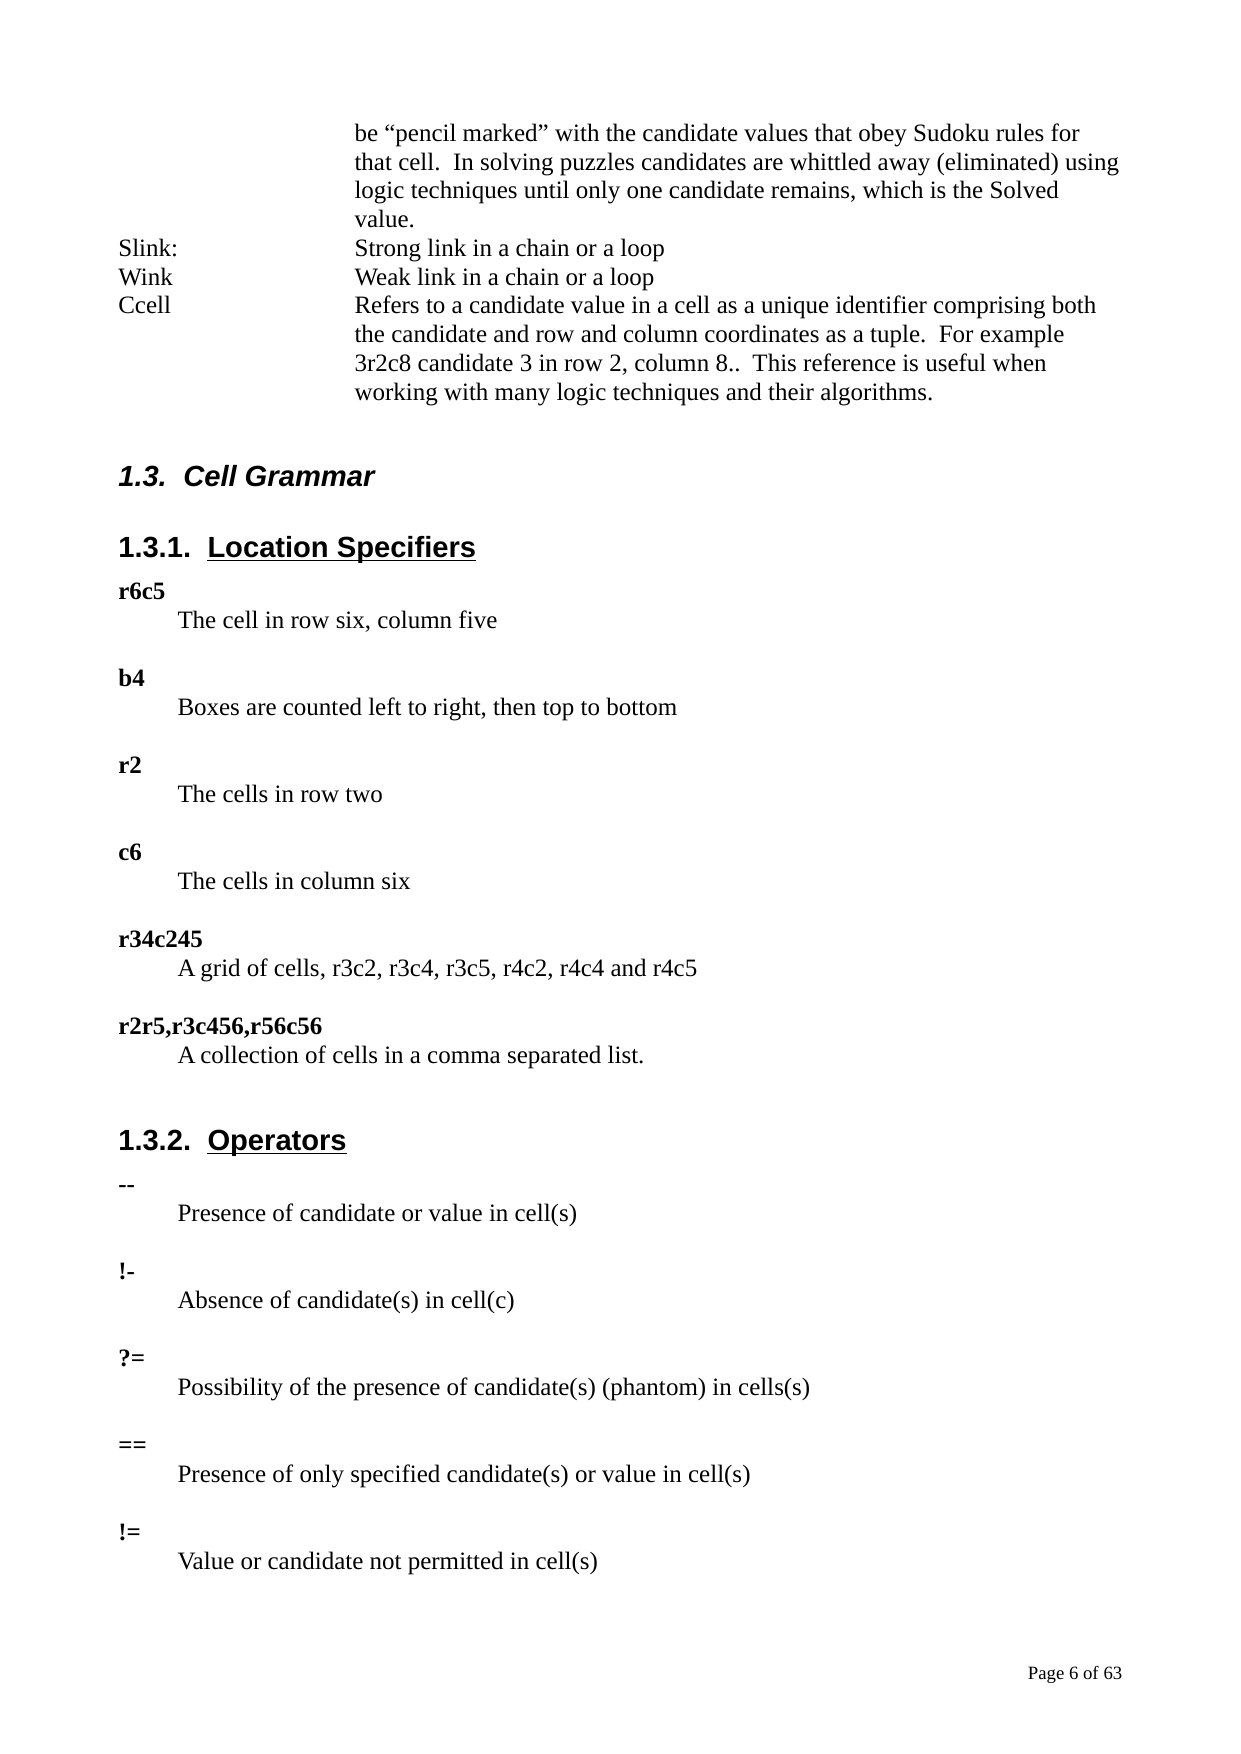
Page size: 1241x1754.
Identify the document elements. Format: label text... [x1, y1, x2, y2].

list Value or candidate not permitted in cell(s) [177, 1546, 1122, 1575]
text Ccell Refers to a candidate value in a cell as a unique identifier comprising both the candidate and row and column coordinates as a tuple. For example 3r2c8 candidate 3 in row 2, column 8.. This reference is useful when working with many logic techniques and their algorithms. [118, 291, 1122, 406]
list Absence of candidate(s) in cell(c) [177, 1285, 1122, 1314]
subtitle Operators [118, 1123, 1122, 1157]
list Presence of only specified candidate(s) or value in cell(s) [177, 1459, 1122, 1488]
subtitle -- [118, 1169, 1122, 1198]
text Wink Weak link in a chain or a loop [118, 262, 1122, 291]
text Slink: Strong link in a chain or a loop [118, 233, 1122, 262]
list The cell in row six, column five [177, 605, 1122, 634]
list The cells in column six [177, 866, 1122, 895]
subtitle ?= [118, 1343, 1122, 1372]
list A collection of cells in a comma separated list. [177, 1040, 1122, 1069]
list Boxes are counted left to right, then top to bottom [177, 692, 1122, 721]
list Possibility of the presence of candidate(s) (phantom) in cells(s) [177, 1372, 1122, 1401]
text be “pencil marked” with the candidate values that obey Sudoku rules for that cell. In solving puzzles candidates are whittled away (eliminated) using logic techniques until only one candidate remains, which is the Solved value. [118, 118, 1122, 233]
subtitle r6c5 [118, 576, 1122, 605]
subtitle !- [118, 1256, 1122, 1285]
subtitle b4 [118, 663, 1122, 692]
list A grid of cells, r3c2, r3c4, r3c5, r4c2, r4c4 and r4c5 [177, 953, 1122, 982]
subtitle != [118, 1517, 1122, 1546]
list Presence of candidate or value in cell(s) [177, 1198, 1122, 1227]
subtitle == [118, 1430, 1122, 1459]
subtitle Cell Grammar [118, 459, 1122, 493]
list The cells in row two [177, 779, 1122, 808]
subtitle c6 [118, 837, 1122, 866]
subtitle Location Specifiers [118, 530, 1122, 564]
subtitle r2r5,r3c456,r56c56 [118, 1011, 1122, 1040]
subtitle r2 [118, 750, 1122, 779]
subtitle r34c245 [118, 924, 1122, 953]
